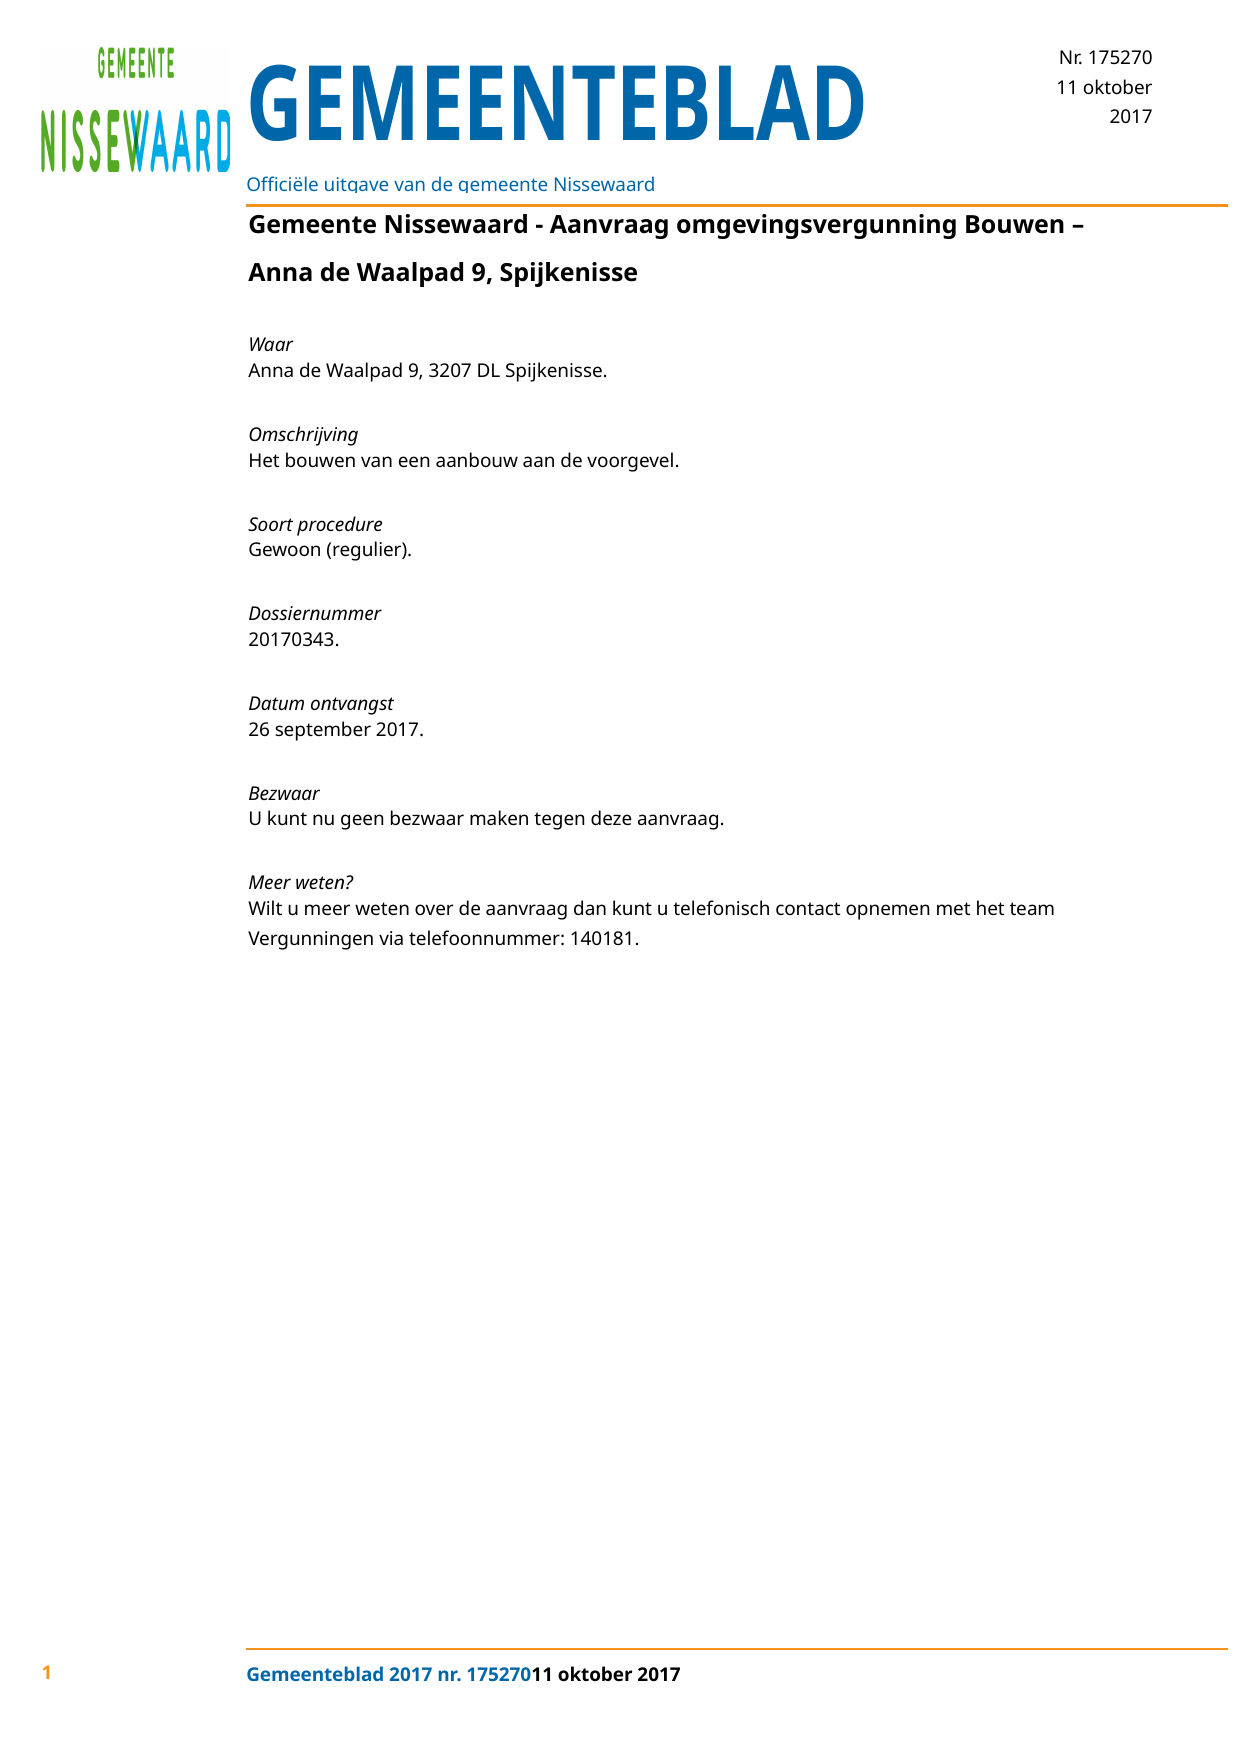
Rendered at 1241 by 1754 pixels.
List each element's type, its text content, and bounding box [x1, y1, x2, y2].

picture [200, 151, 206, 172]
text 26 september 2017. [248, 716, 1152, 742]
text Wilt u meer weten over de aanvraag dan kunt u telefonisch contact opnemen met het team Vergunningen via telefoonnummer: 140181. [248, 895, 1152, 951]
picture [154, 157, 165, 172]
text Waar [248, 331, 1152, 357]
text Gewoon (regulier). [248, 537, 1152, 562]
picture [41, 47, 231, 172]
picture [201, 122, 206, 138]
text Soort procedure [248, 511, 1152, 537]
text Meer weten? [248, 869, 1152, 895]
text Gemeente Nissewaard - Aanvraag omgevingsvergunning Bouwen – Anna de Waalpad 9, Spijkenisse [248, 207, 1152, 288]
text Datum ontvangst [248, 690, 1152, 716]
text 20170343. [248, 626, 1152, 652]
text Anna de Waalpad 9, 3207 DL Spijkenisse. [248, 357, 1152, 383]
text Omschrijving [248, 421, 1152, 447]
picture [176, 157, 187, 172]
text Dossiernummer [248, 601, 1152, 626]
text Het bouwen van een aanbouw aan de voorgevel. [248, 447, 1152, 473]
text U kunt nu geen bezwaar maken tegen deze aanvraag. [248, 806, 1152, 831]
picture [222, 122, 227, 160]
text Bezwaar [248, 780, 1152, 806]
